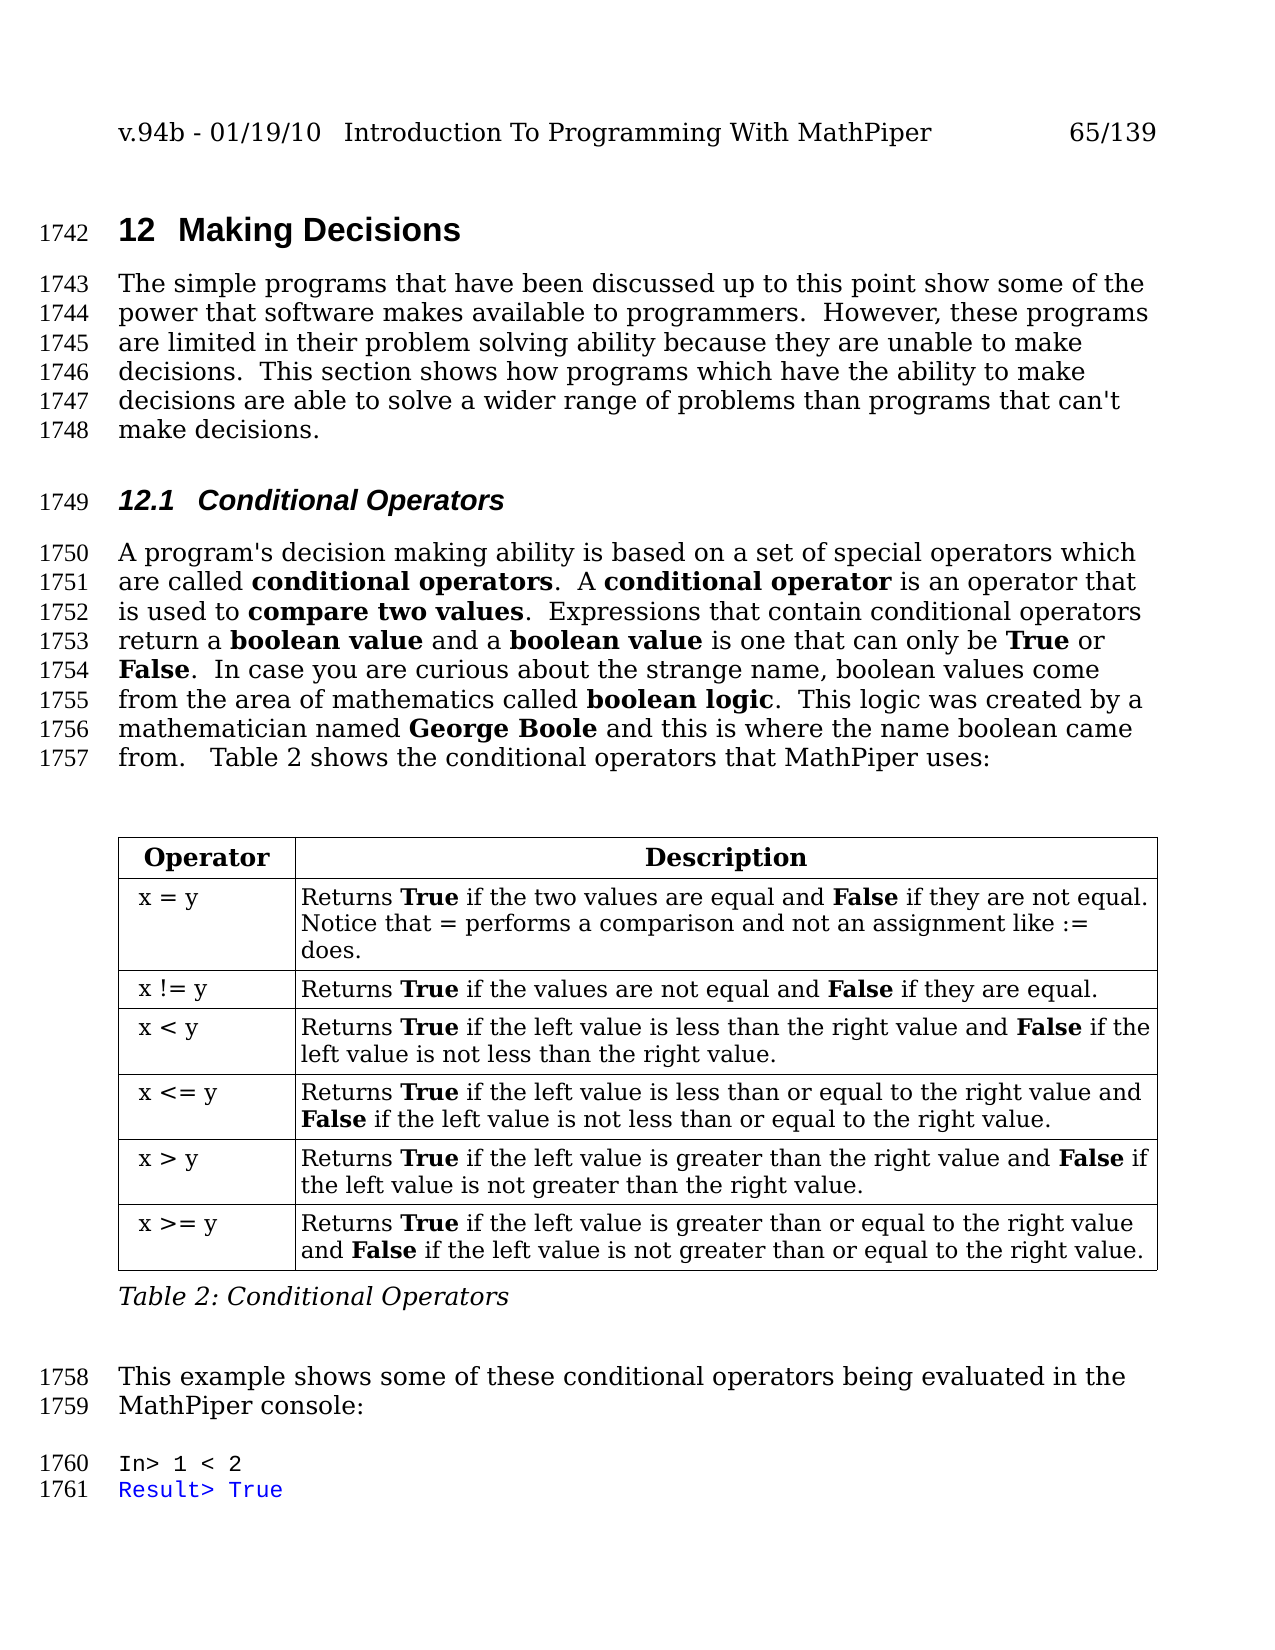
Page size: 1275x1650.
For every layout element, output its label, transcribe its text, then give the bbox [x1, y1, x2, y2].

text The simple programs that have been discussed up to this point show some of the power that software makes available to programmers. However, these programs are limited in their problem solving ability because they are unable to make decisions. This section shows how programs which have the ability to make decisions are able to solve a wider range of problems than programs that can't make decisions. [118, 269, 1157, 444]
text In> 1 < 2 [118, 1452, 1157, 1478]
table_cell Returns True if the values are not equal and False if they are equal. [296, 971, 1157, 1008]
table_cell Returns True if the left value is greater than or equal to the right value and False if the left value is not greater than or equal to the right value. [296, 1205, 1157, 1270]
text Table 2: Conditional Operators [118, 1282, 1157, 1311]
table_header Description [296, 838, 1157, 878]
table_cell Returns True if the two values are equal and False if they are not equal. Notice that = performs a comparison and not an assignment like := does. [296, 879, 1157, 970]
subtitle Conditional Operators [118, 483, 1157, 517]
table_header Operator [119, 838, 295, 878]
table_cell Returns True if the left value is less than or equal to the right value and False if the left value is not less than or equal to the right value. [296, 1075, 1157, 1139]
text A program's decision making ability is based on a set of special operators which are called conditional operators. A conditional operator is an operator that is used to compare two values. Expressions that contain conditional operators return a boolean value and a boolean value is one that can only be True or False. In case you are curious about the strange name, boolean values come from the area of mathematics called boolean logic. This logic was created by a mathematician named George Boole and this is where the name boolean came from. Table 2 shows the conditional operators that MathPiper uses: [118, 538, 1157, 772]
table_cell x > y [119, 1140, 295, 1204]
text Result> True [118, 1478, 1157, 1504]
subtitle Making Decisions [118, 210, 1157, 248]
table_cell Returns True if the left value is less than the right value and False if the left value is not less than the right value. [296, 1009, 1157, 1073]
table_cell Returns True if the left value is greater than the right value and False if the left value is not greater than the right value. [296, 1140, 1157, 1204]
table_cell x = y [119, 879, 295, 970]
table_cell x != y [119, 971, 295, 1008]
table_cell x >= y [119, 1205, 295, 1270]
table_cell x < y [119, 1009, 295, 1073]
table_cell x <= y [119, 1075, 295, 1139]
text This example shows some of these conditional operators being evaluated in the MathPiper console: [118, 1362, 1157, 1420]
